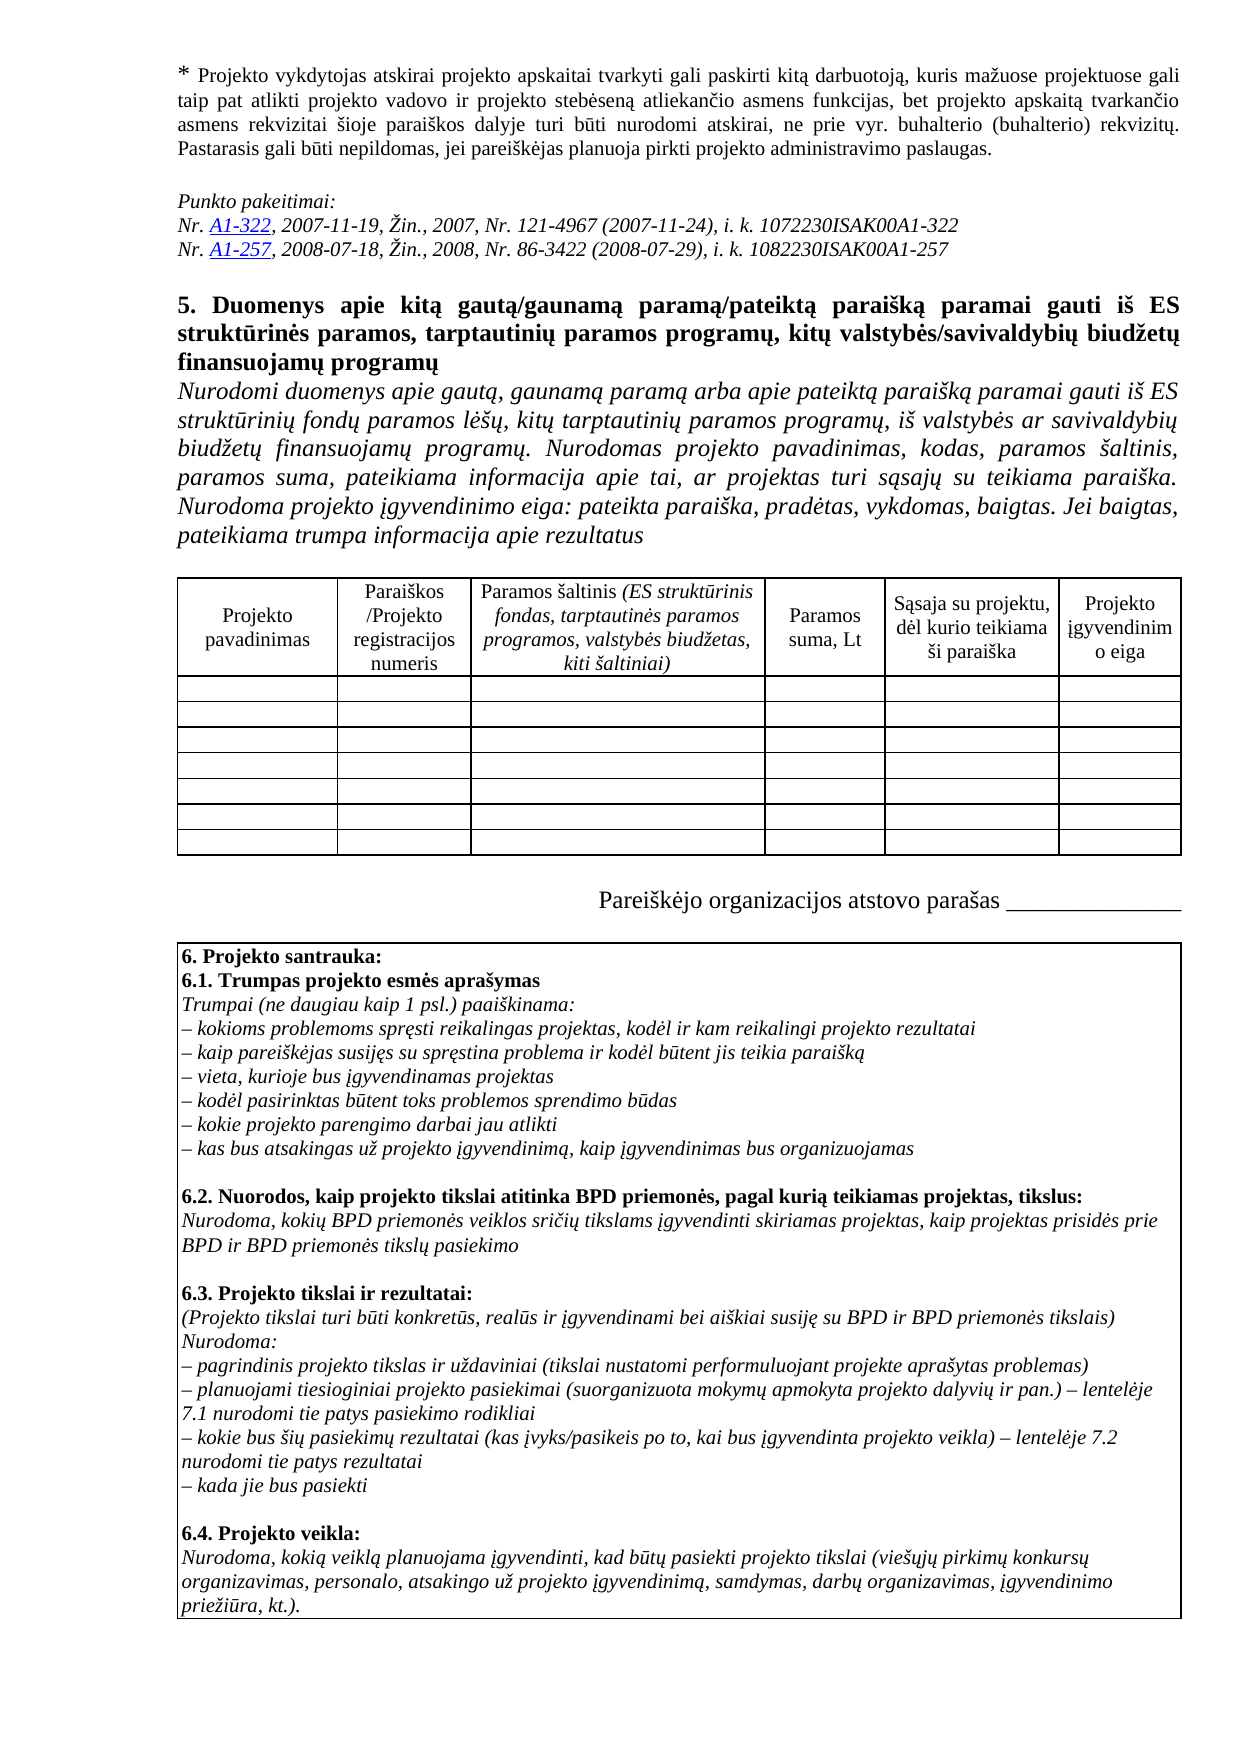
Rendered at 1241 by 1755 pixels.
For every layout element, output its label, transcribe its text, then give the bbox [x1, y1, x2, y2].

table_cell [338, 728, 470, 752]
table_cell [1060, 779, 1180, 803]
table_cell [886, 830, 1058, 854]
table_cell [178, 779, 337, 803]
table_cell [766, 805, 884, 829]
table_cell [1060, 728, 1180, 752]
table_cell [1060, 702, 1180, 726]
table_header Paramos šaltinis (ES struktūrinis fondas, tarptautinės paramos programos, valstybės biudžetas, kiti šaltiniai) [472, 579, 764, 675]
table_cell [472, 830, 764, 854]
table_cell [886, 677, 1058, 701]
table_cell [338, 753, 470, 777]
table_cell [338, 677, 470, 701]
table_cell [1060, 677, 1180, 701]
table_cell [472, 805, 764, 829]
table_cell [1060, 753, 1180, 777]
table_cell [1060, 830, 1180, 854]
table_cell [472, 702, 764, 726]
table_cell [886, 728, 1058, 752]
table_cell [338, 779, 470, 803]
table_header Paraiškos /Projekto registracijos numeris [338, 579, 470, 675]
table_cell [178, 830, 337, 854]
table_cell [178, 805, 337, 829]
table_cell [766, 728, 884, 752]
table_cell [886, 702, 1058, 726]
table_header 6. Projekto santrauka: 6.1. Trumpas projekto esmės aprašymas Trumpai (ne daugiau kaip 1 psl.) paaiškinama: – kokioms problemoms spręsti reikalingas projektas, kodėl ir kam reikalingi projekto rezultatai – kaip pareiškėjas susijęs su spręstina problema ir kodėl būtent jis teikia paraišką – vieta, kurioje bus įgyvendinamas projektas – kodėl pasirinktas būtent toks problemos sprendimo būdas – kokie projekto parengimo darbai jau atlikti – kas bus atsakingas už projekto įgyvendinimą, kaip įgyvendinimas bus organizuojamas 6.2. Nuorodos, kaip projekto tikslai atitinka BPD priemonės, pagal kurią teikiamas projektas, tikslus: Nurodoma, kokių BPD priemonės veiklos sričių tikslams įgyvendinti skiriamas projektas, kaip projektas prisidės prie BPD ir BPD priemonės tikslų pasiekimo 6.3. Projekto tikslai ir rezultatai: (Projekto tikslai turi būti konkretūs, realūs ir įgyvendinami bei aiškiai susiję su BPD ir BPD priemonės tikslais) Nurodoma: – pagrindinis projekto tikslas ir uždaviniai (tikslai nustatomi performuluojant projekte aprašytas problemas) – planuojami tiesioginiai projekto pasiekimai (suorganizuota mokymų apmokyta projekto dalyvių ir pan.) – lentelėje 7.1 nurodomi tie patys pasiekimo rodikliai – kokie bus šių pasiekimų rezultatai (kas įvyks/pasikeis po to, kai bus įgyvendinta projekto veikla) – lentelėje 7.2 nurodomi tie patys rezultatai – kada jie bus pasiekti 6.4. Projekto veikla: Nurodoma, kokią veiklą planuojama įgyvendinti, kad būtų pasiekti projekto tikslai (viešųjų pirkimų konkursų organizavimas, personalo, atsakingo už projekto įgyvendinimą, samdymas, darbų organizavimas, įgyvendinimo priežiūra, kt.). [178, 944, 1180, 1617]
text Punkto pakeitimai: [177, 189, 1181, 213]
table_cell [472, 753, 764, 777]
text Pareiškėjo organizacijos atstovo parašas ______________ [177, 885, 1181, 913]
text 5. Duomenys apie kitą gautą/gaunamą paramą/pateiktą paraišką paramai gauti iš ES struktūrinės paramos, tarptautinių paramos programų, kitų valstybės/savivaldybių biudžetų finansuojamų programų [177, 290, 1181, 376]
table_cell [472, 677, 764, 701]
table_cell [1060, 805, 1180, 829]
table_header Sąsaja su projektu, dėl kurio teikiama ši paraiška [886, 579, 1058, 675]
table_cell [178, 677, 337, 701]
table_cell [178, 728, 337, 752]
text * Projekto vykdytojas atskirai projekto apskaitai tvarkyti gali paskirti kitą darbuotoją, kuris mažuose projektuose gali taip pat atlikti projekto vadovo ir projekto stebėseną atliekančio asmens funkcijas, bet projekto apskaitą tvarkančio asmens rekvizitai šioje paraiškos dalyje turi būti nurodomi atskirai, ne prie vyr. buhalterio (buhalterio) rekvizitų. Pastarasis gali būti nepildomas, jei pareiškėjas planuoja pirkti projekto administravimo paslaugas. [177, 59, 1181, 160]
text Nr. A1-322, 2007-11-19, Žin., 2007, Nr. 121-4967 (2007-11-24), i. k. 1072230ISAK00A1-322 [177, 213, 1181, 237]
table_cell [886, 805, 1058, 829]
table_header Projekto pavadinimas [178, 579, 337, 675]
table_cell [178, 702, 337, 726]
table_cell [766, 830, 884, 854]
table_cell [886, 779, 1058, 803]
table_header Projekto įgyvendinimo eiga [1060, 579, 1180, 675]
table_cell [338, 805, 470, 829]
table_cell [766, 702, 884, 726]
table_cell [766, 753, 884, 777]
text Nurodomi duomenys apie gautą, gaunamą paramą arba apie pateiktą paraišką paramai gauti iš ES struktūrinių fondų paramos lėšų, kitų tarptautinių paramos programų, iš valstybės ar savivaldybių biudžetų finansuojamų programų. Nurodomas projekto pavadinimas, kodas, paramos šaltinis, paramos suma, pateikiama informacija apie tai, ar projektas turi sąsajų su teikiama paraiška. Nurodoma projekto įgyvendinimo eiga: pateikta paraiška, pradėtas, vykdomas, baigtas. Jei baigtas, pateikiama trumpa informacija apie rezultatus [177, 376, 1181, 548]
table_cell [472, 779, 764, 803]
table_cell [338, 830, 470, 854]
table_cell [472, 728, 764, 752]
table_cell [178, 753, 337, 777]
text Nr. A1-257, 2008-07-18, Žin., 2008, Nr. 86-3422 (2008-07-29), i. k. 1082230ISAK00A1-257 [177, 237, 1181, 261]
table_cell [766, 677, 884, 701]
table_cell [338, 702, 470, 726]
table_cell [766, 779, 884, 803]
table_cell [886, 753, 1058, 777]
table_header Paramos suma, Lt [766, 579, 884, 675]
